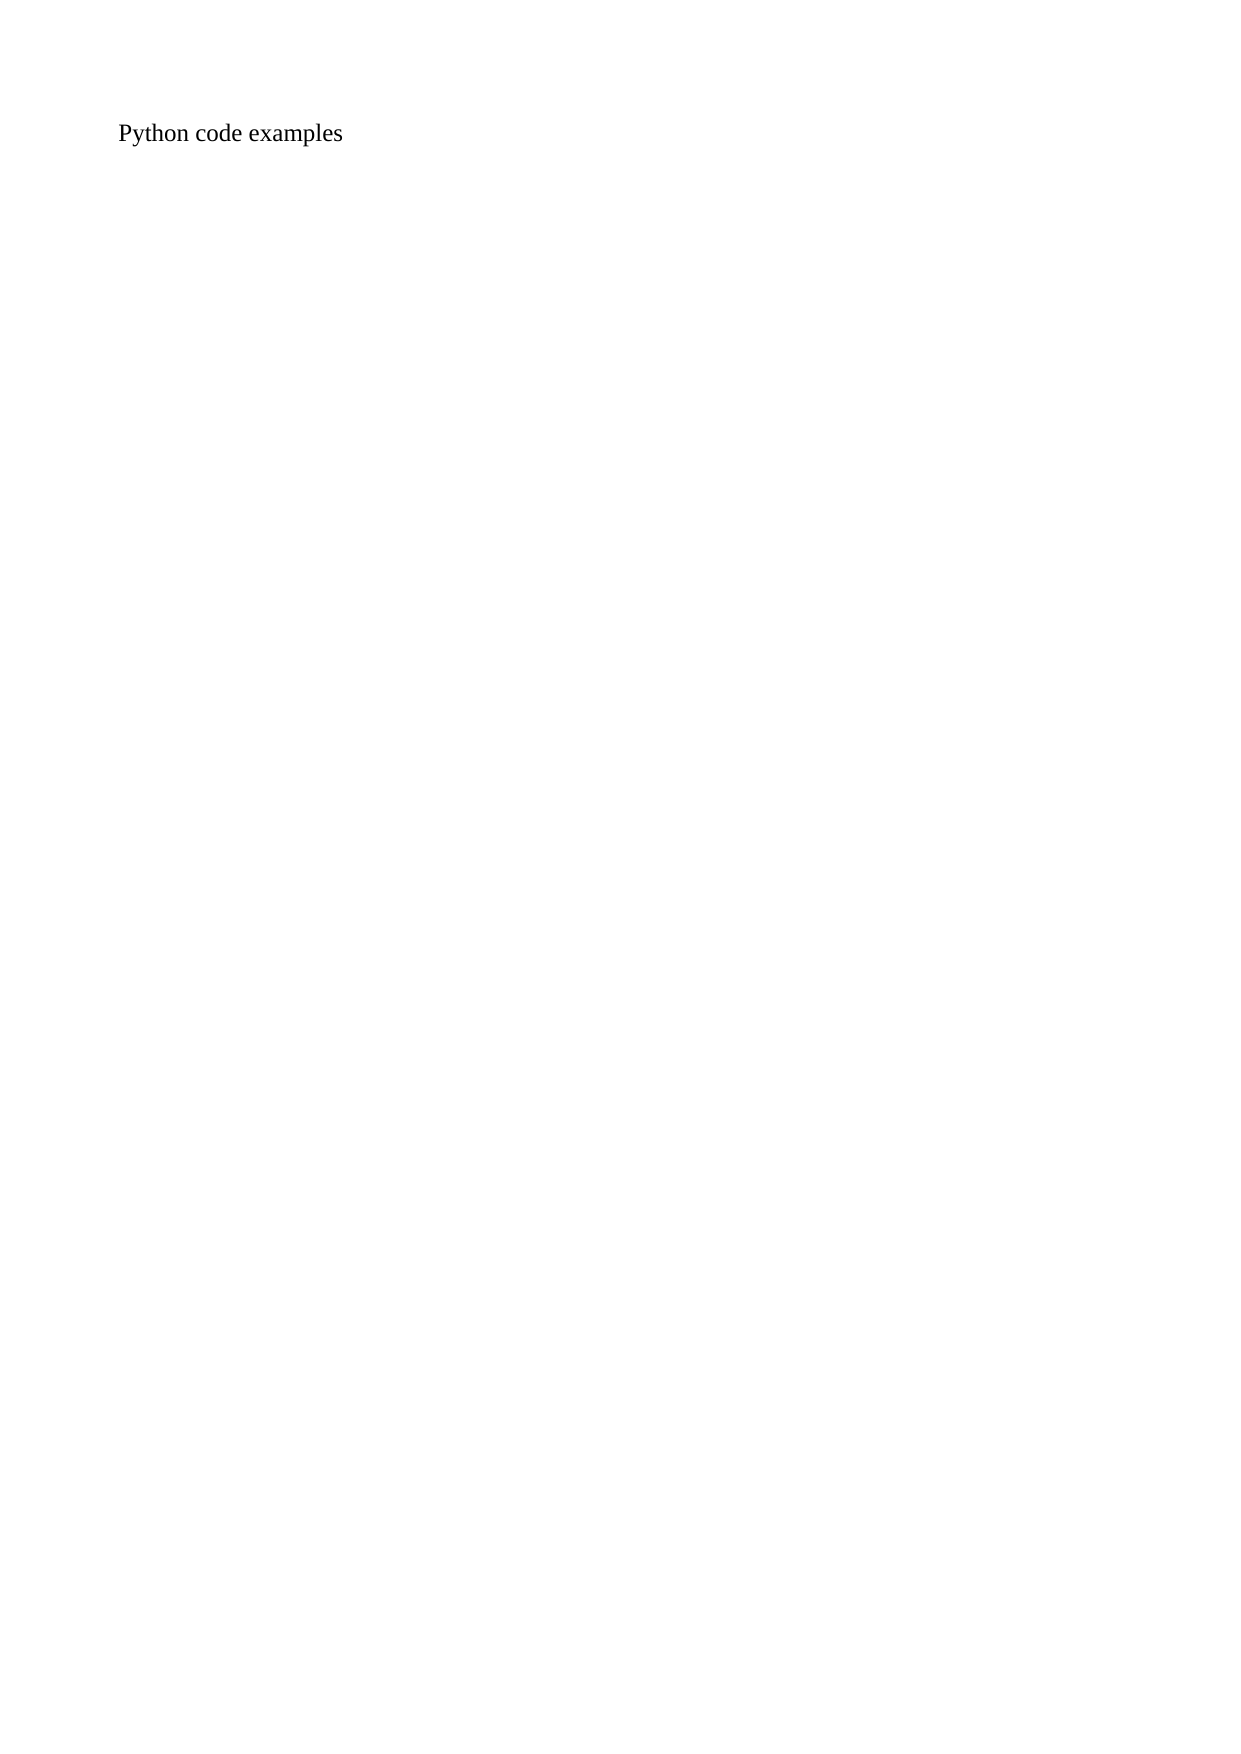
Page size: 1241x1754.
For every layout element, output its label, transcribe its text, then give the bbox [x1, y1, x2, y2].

text Python code examples [118, 118, 1122, 147]
